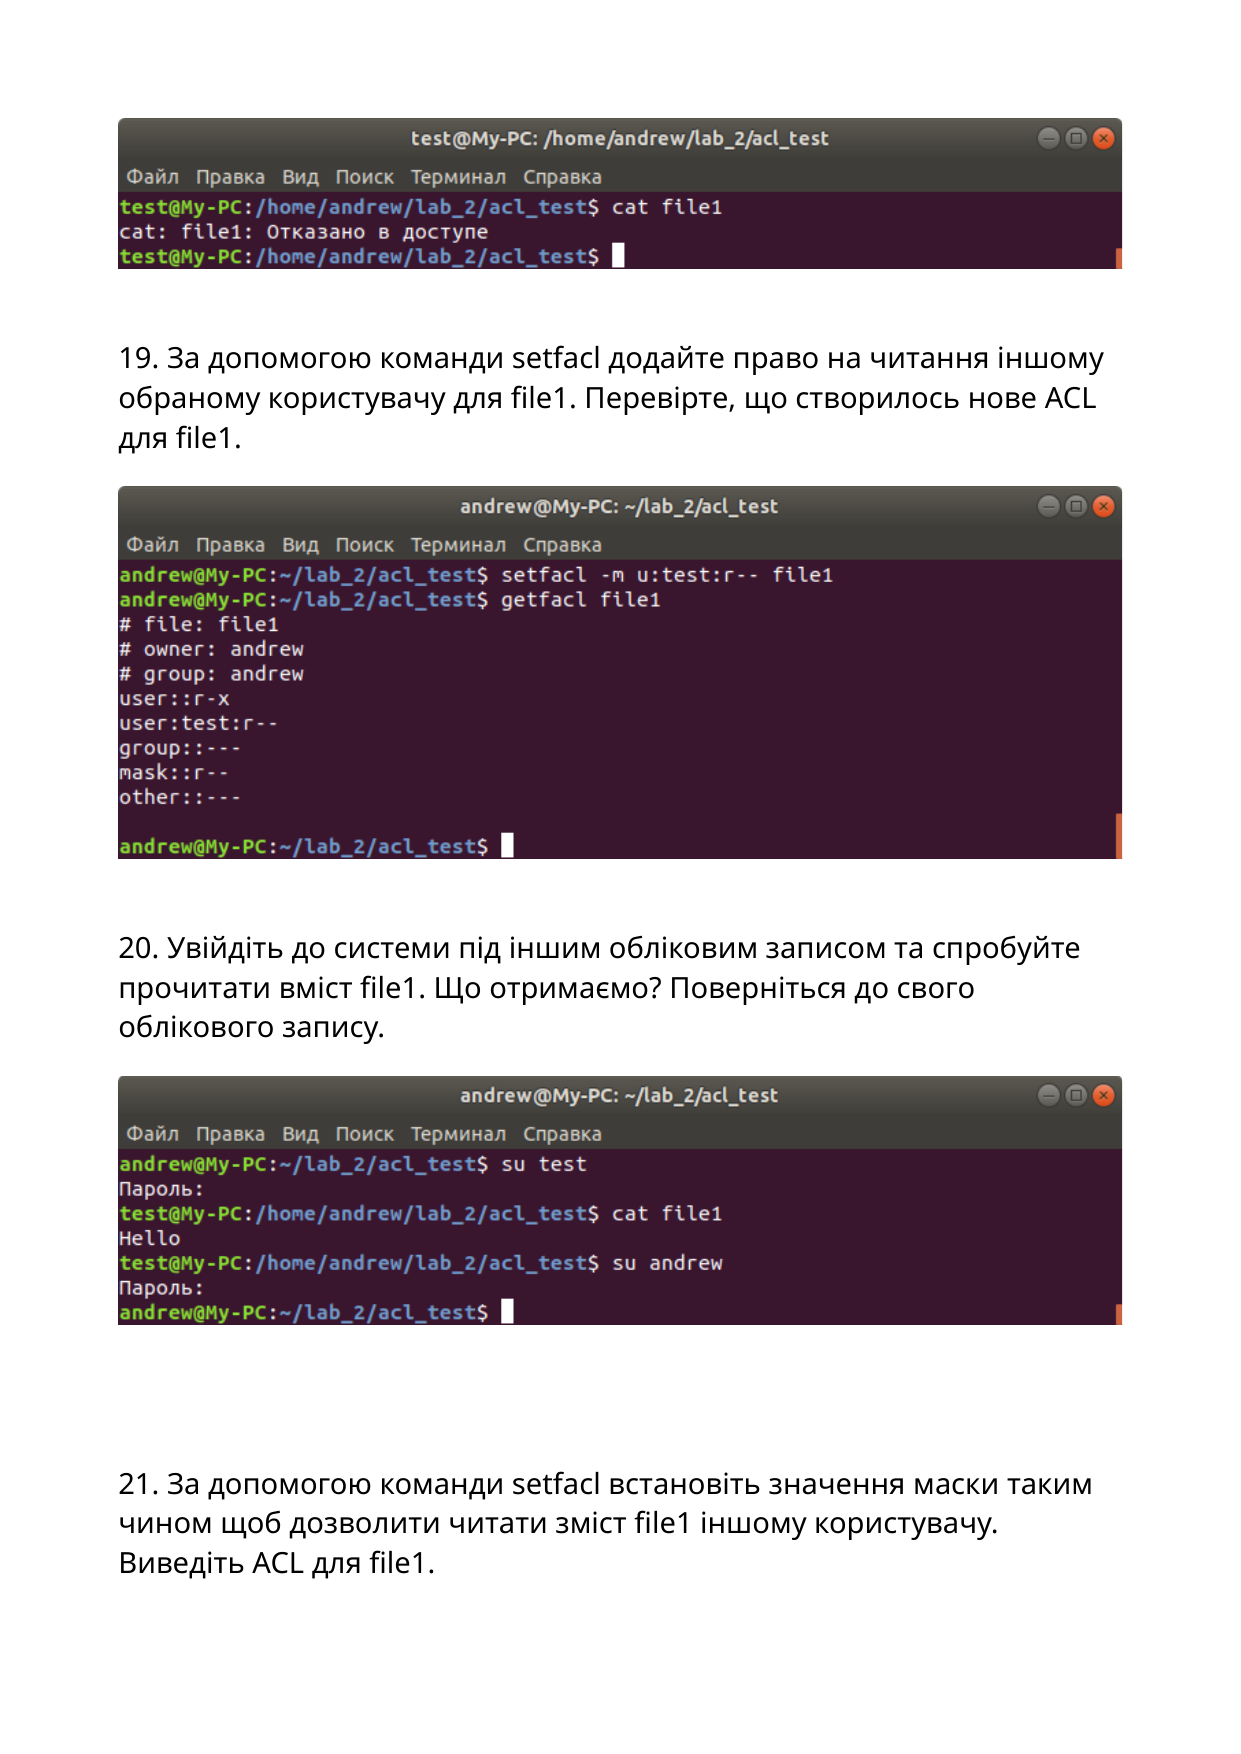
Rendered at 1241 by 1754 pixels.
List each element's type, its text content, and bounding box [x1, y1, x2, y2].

picture [118, 486, 1123, 859]
picture [118, 1076, 1123, 1325]
text 21. За допомогою команди setfacl встановіть значення маски таким чином щоб дозволити читати зміст file1 іншому користувачу. Виведіть ACL для file1. [118, 1463, 1122, 1582]
picture [118, 118, 1123, 269]
text 19. За допомогою команди setfacl додайте право на читання іншому обраному користувачу для file1. Перевірте, що створилось нове ACL для file1. [118, 338, 1122, 457]
text 20. Увійдіть до системи під іншим обліковим записом та спробуйте прочитати вміст file1. Що отримаємо? Поверніться до свого облікового запису. [118, 927, 1122, 1046]
